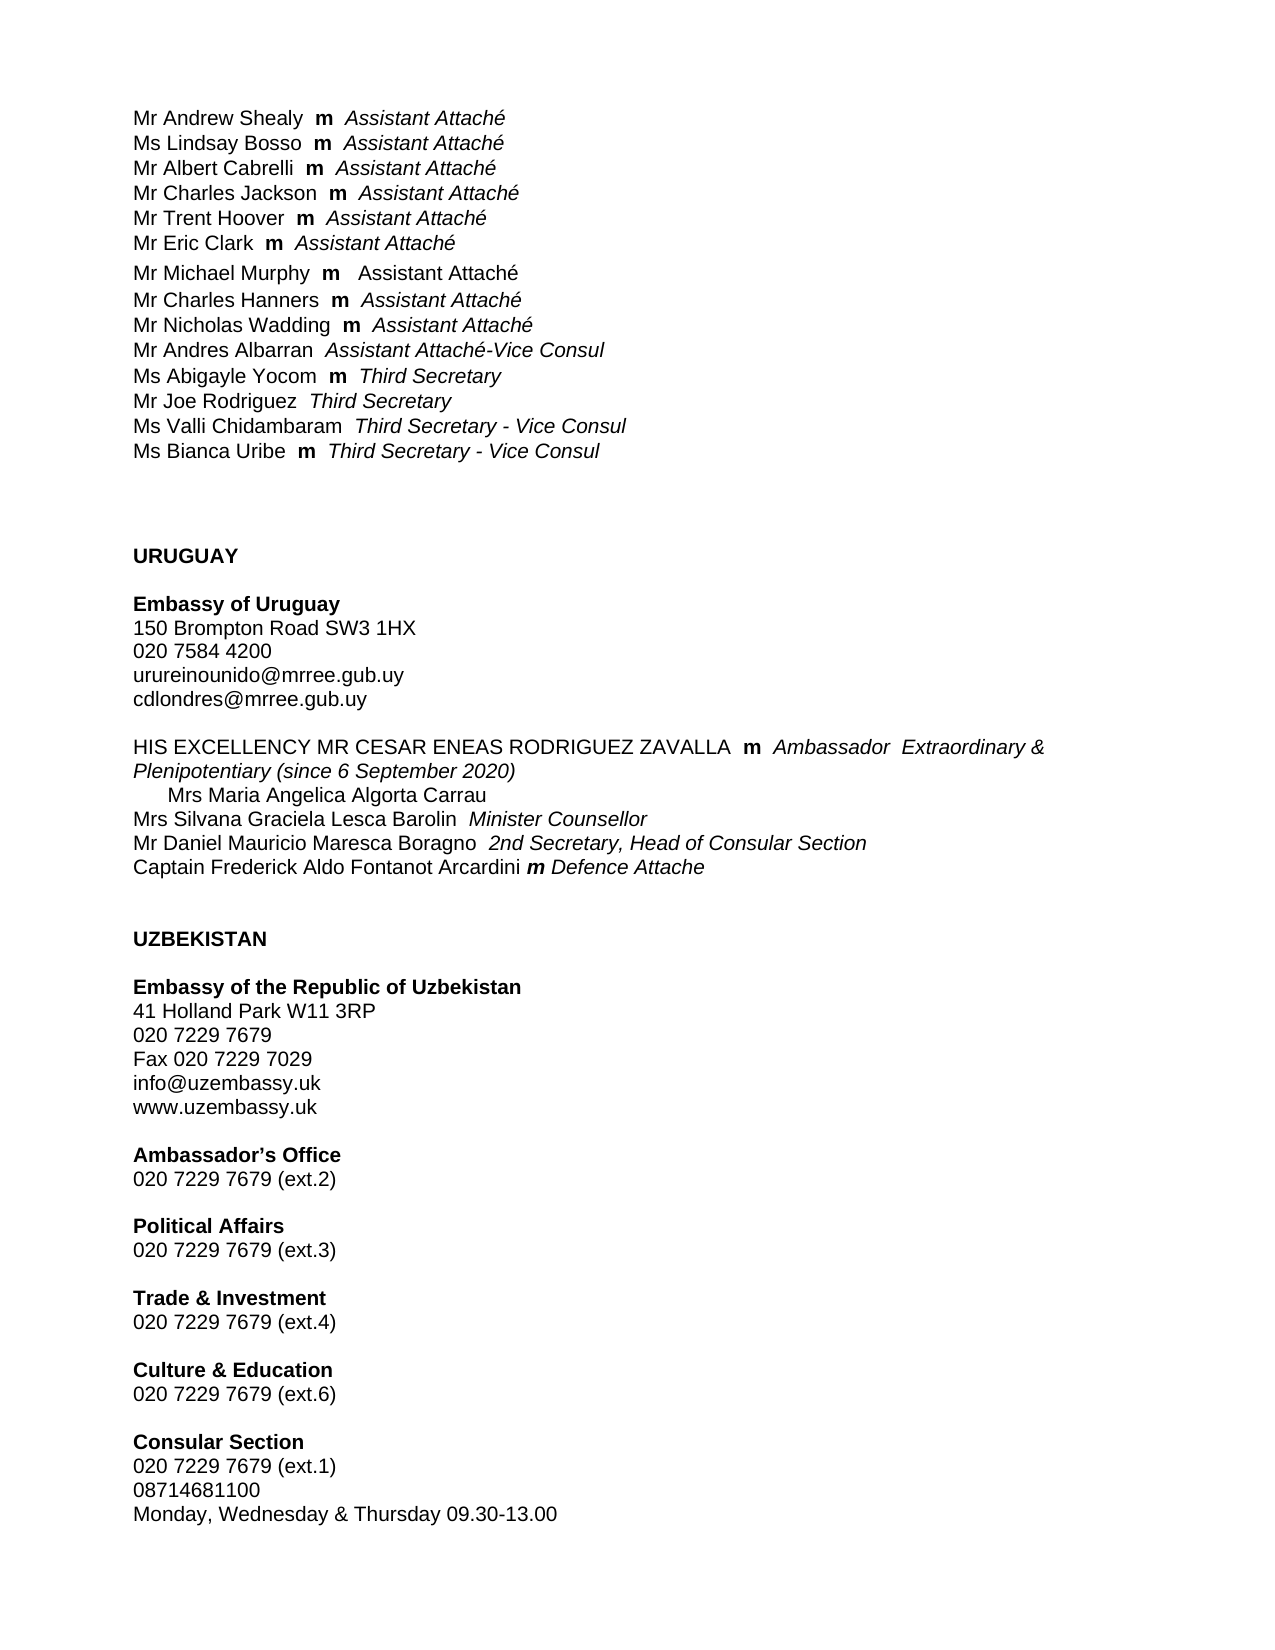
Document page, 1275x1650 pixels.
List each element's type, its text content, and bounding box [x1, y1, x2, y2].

text Trade & Investment [133, 1286, 1181, 1310]
text UZBEKISTAN [133, 927, 1181, 951]
text Captain Frederick Aldo Fontanot Arcardini m Defence Attache [133, 855, 1181, 879]
text 41 Holland Park W11 3RP [133, 999, 1181, 1023]
text Mr Andrew Shealy m Assistant Attaché [133, 106, 1181, 129]
text Ms Lindsay Bosso m Assistant Attaché [133, 131, 1181, 154]
text 020 7229 7679 (ext.6) [133, 1382, 1181, 1406]
text Culture & Education [133, 1358, 1181, 1382]
text Ms Abigayle Yocom m Third Secretary [133, 363, 1181, 387]
text Mr Charles Hanners m Assistant Attaché [133, 288, 1181, 312]
text Consular Section [133, 1430, 1181, 1454]
text Mr Nicholas Wadding m Assistant Attaché [133, 313, 1181, 337]
text HIS EXCELLENCY MR CESAR ENEAS RODRIGUEZ ZAVALLA m Ambassador Extraordinary & Plenipotentiary (since 6 September 2020) [133, 735, 1181, 783]
text 020 7229 7679 (ext.2) [133, 1166, 1181, 1190]
text 020 7229 7679 (ext.3) [133, 1238, 1181, 1262]
text Mr Andres Albarran Assistant Attaché-Vice Consul [133, 338, 1181, 362]
text Mr Michael Murphy m Assistant Attaché [133, 256, 1181, 287]
text Mr Eric Clark m Assistant Attaché [133, 231, 1181, 255]
text 020 7229 7679 (ext.1) [133, 1454, 1181, 1478]
text Mr Albert Cabrelli m Assistant Attaché [133, 156, 1181, 180]
text Mr Joe Rodriguez Third Secretary [133, 388, 1181, 412]
text Mr Trent Hoover m Assistant Attaché [133, 206, 1181, 230]
text Mrs Maria Angelica Algorta Carrau [133, 783, 1181, 807]
text Fax 020 7229 7029 [133, 1047, 1181, 1071]
text Embassy of Uruguay [133, 591, 1181, 615]
text 020 7584 4200 [133, 639, 1181, 663]
text Mr Daniel Mauricio Maresca Boragno 2nd Secretary, Head of Consular Section [133, 831, 1181, 855]
text 150 Brompton Road SW3 1HX [133, 615, 1181, 639]
text cdlondres@mrree.gub.uy [133, 687, 1181, 711]
text Political Affairs [133, 1214, 1181, 1238]
text Ms Valli Chidambaram Third Secretary - Vice Consul [133, 414, 1181, 438]
text info@uzembassy.uk [133, 1071, 1181, 1094]
text Ms Bianca Uribe m Third Secretary - Vice Consul [133, 439, 1181, 463]
text Ambassador’s Office [133, 1142, 1181, 1166]
text 020 7229 7679 (ext.4) [133, 1310, 1181, 1334]
text Mrs Silvana Graciela Lesca Barolin Minister Counsellor [133, 807, 1181, 831]
text 020 7229 7679 [133, 1023, 1181, 1047]
text www.uzembassy.uk [133, 1094, 1181, 1118]
text Embassy of the Republic of Uzbekistan [133, 975, 1181, 999]
text urureinounido@mrree.gub.uy [133, 663, 1181, 687]
text 08714681100 [133, 1478, 1181, 1502]
text URUGUAY [133, 543, 1181, 567]
text Mr Charles Jackson m Assistant Attaché [133, 181, 1181, 205]
text Monday, Wednesday & Thursday 09.30-13.00 [133, 1502, 1181, 1526]
